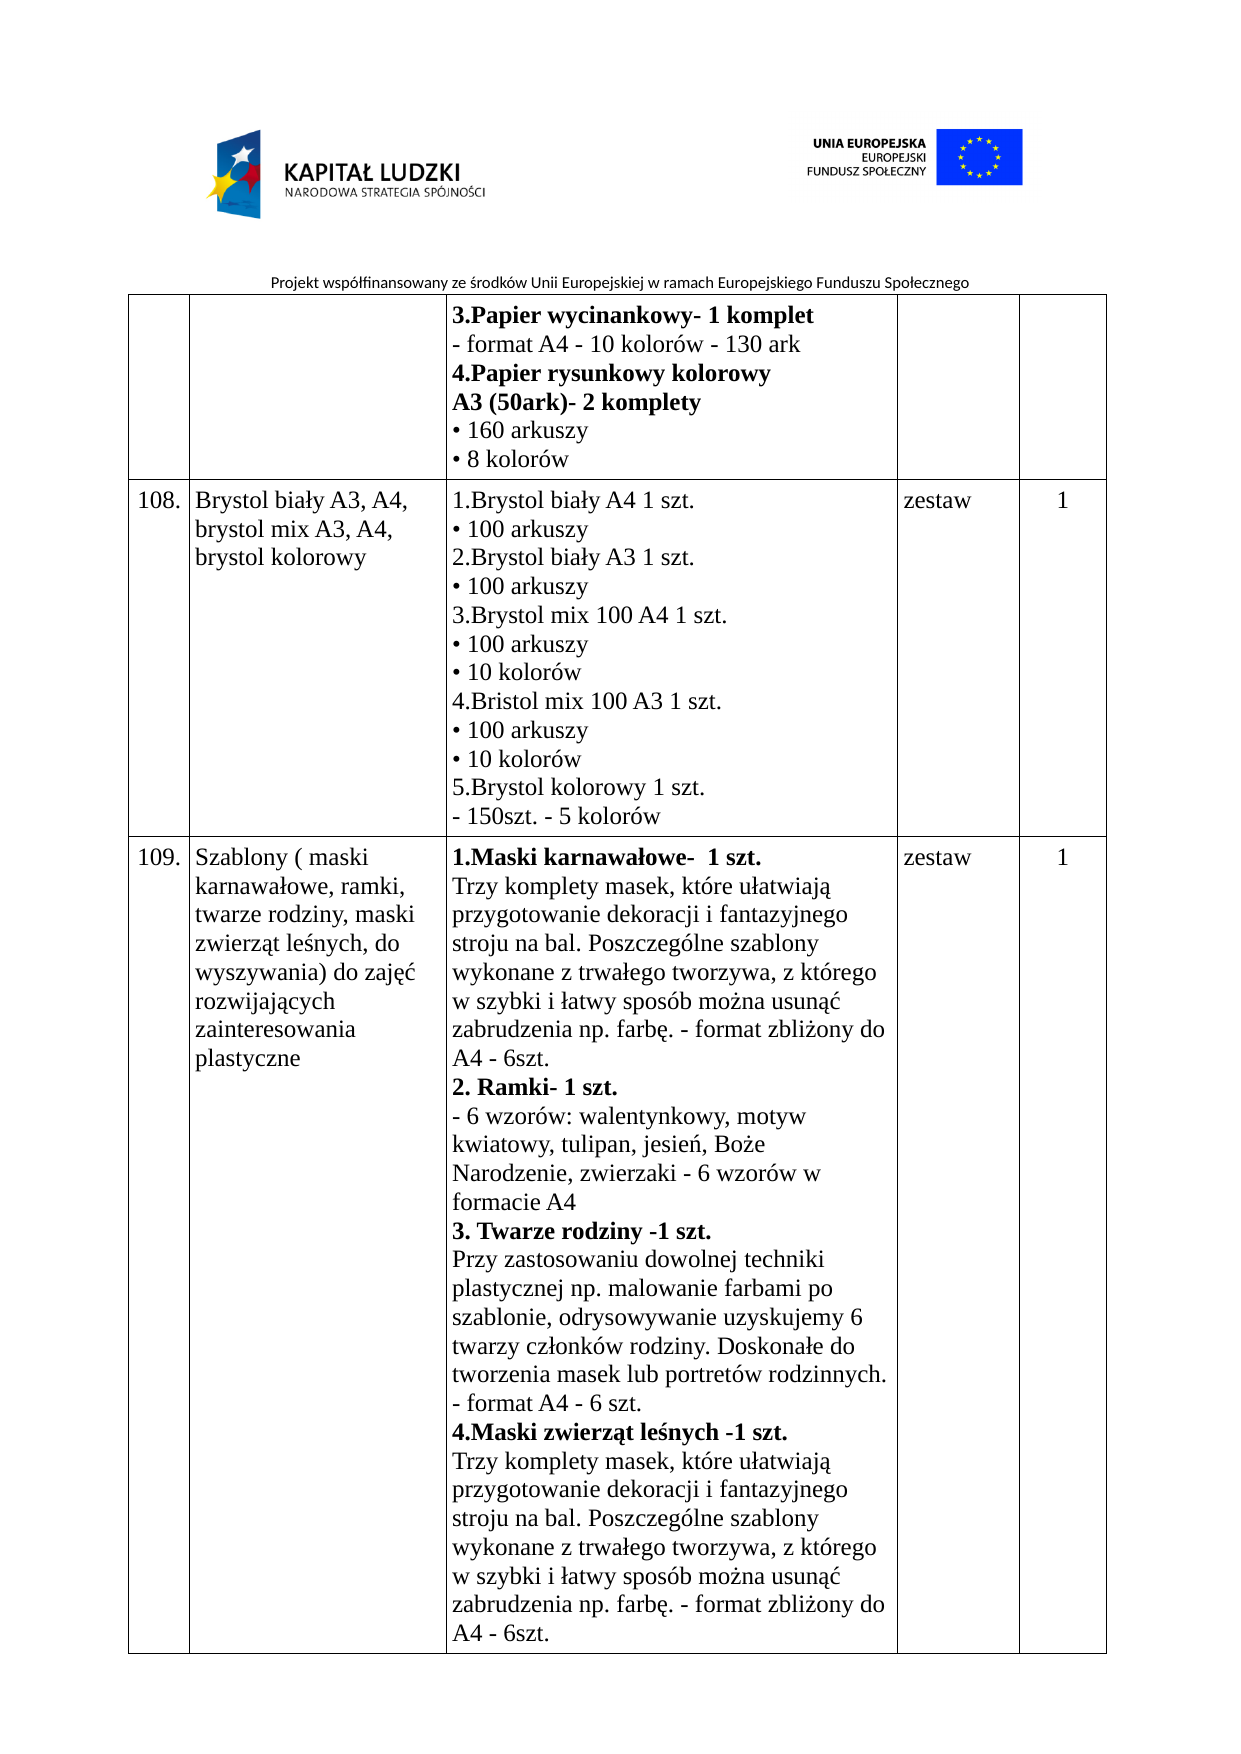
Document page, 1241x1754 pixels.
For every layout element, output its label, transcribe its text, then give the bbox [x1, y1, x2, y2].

table_cell 109. [129, 837, 189, 1653]
table_cell 1.Brystol biały A4 1 szt. • 100 arkuszy 2.Brystol biały A3 1 szt. • 100 arkuszy 3.Brystol mix 100 A4 1 szt. • 100 arkuszy • 10 kolorów 4.Bristol mix 100 A3 1 szt. • 100 arkuszy • 10 kolorów 5.Brystol kolorowy 1 szt. - 150szt. - 5 kolorów [447, 480, 897, 836]
table_cell zestaw [898, 480, 1019, 836]
table_cell Szablony ( maski karnawałowe, ramki, twarze rodziny, maski zwierząt leśnych, do wyszywania) do zajęć rozwijających zainteresowania plastyczne [190, 837, 446, 1653]
table_cell [129, 295, 189, 479]
table_cell [898, 295, 1019, 479]
table_cell 1 [1020, 837, 1106, 1653]
table_cell [190, 295, 446, 479]
table_cell zestaw [898, 837, 1019, 1653]
table_cell 108. [129, 480, 189, 836]
table_cell 3.Papier wycinankowy- 1 komplet - format A4 - 10 kolorów - 130 ark 4.Papier rysunkowy kolorowy A3 (50ark)- 2 komplety • 160 arkuszy • 8 kolorów [447, 295, 897, 479]
table_cell 1.Maski karnawałowe- 1 szt. Trzy komplety masek, które ułatwiają przygotowanie dekoracji i fantazyjnego stroju na bal. Poszczególne szablony wykonane z trwałego tworzywa, z którego w szybki i łatwy sposób można usunąć zabrudzenia np. farbę. - format zbliżony do A4 - 6szt. 2. Ramki- 1 szt. - 6 wzorów: walentynkowy, motyw kwiatowy, tulipan, jesień, Boże Narodzenie, zwierzaki - 6 wzorów w formacie A4 3. Twarze rodziny -1 szt. Przy zastosowaniu dowolnej techniki plastycznej np. malowanie farbami po szablonie, odrysowywanie uzyskujemy 6 twarzy członków rodziny. Doskonałe do tworzenia masek lub portretów rodzinnych. - format A4 - 6 szt. 4.Maski zwierząt leśnych -1 szt. Trzy komplety masek, które ułatwiają przygotowanie dekoracji i fantazyjnego stroju na bal. Poszczególne szablony wykonane z trwałego tworzywa, z którego w szybki i łatwy sposób można usunąć zabrudzenia np. farbę. - format zbliżony do A4 - 6szt. [447, 837, 897, 1653]
table_cell [1020, 295, 1106, 479]
table_cell 1 [1020, 480, 1106, 836]
table_cell Brystol biały A3, A4, brystol mix A3, A4, brystol kolorowy [190, 480, 446, 836]
